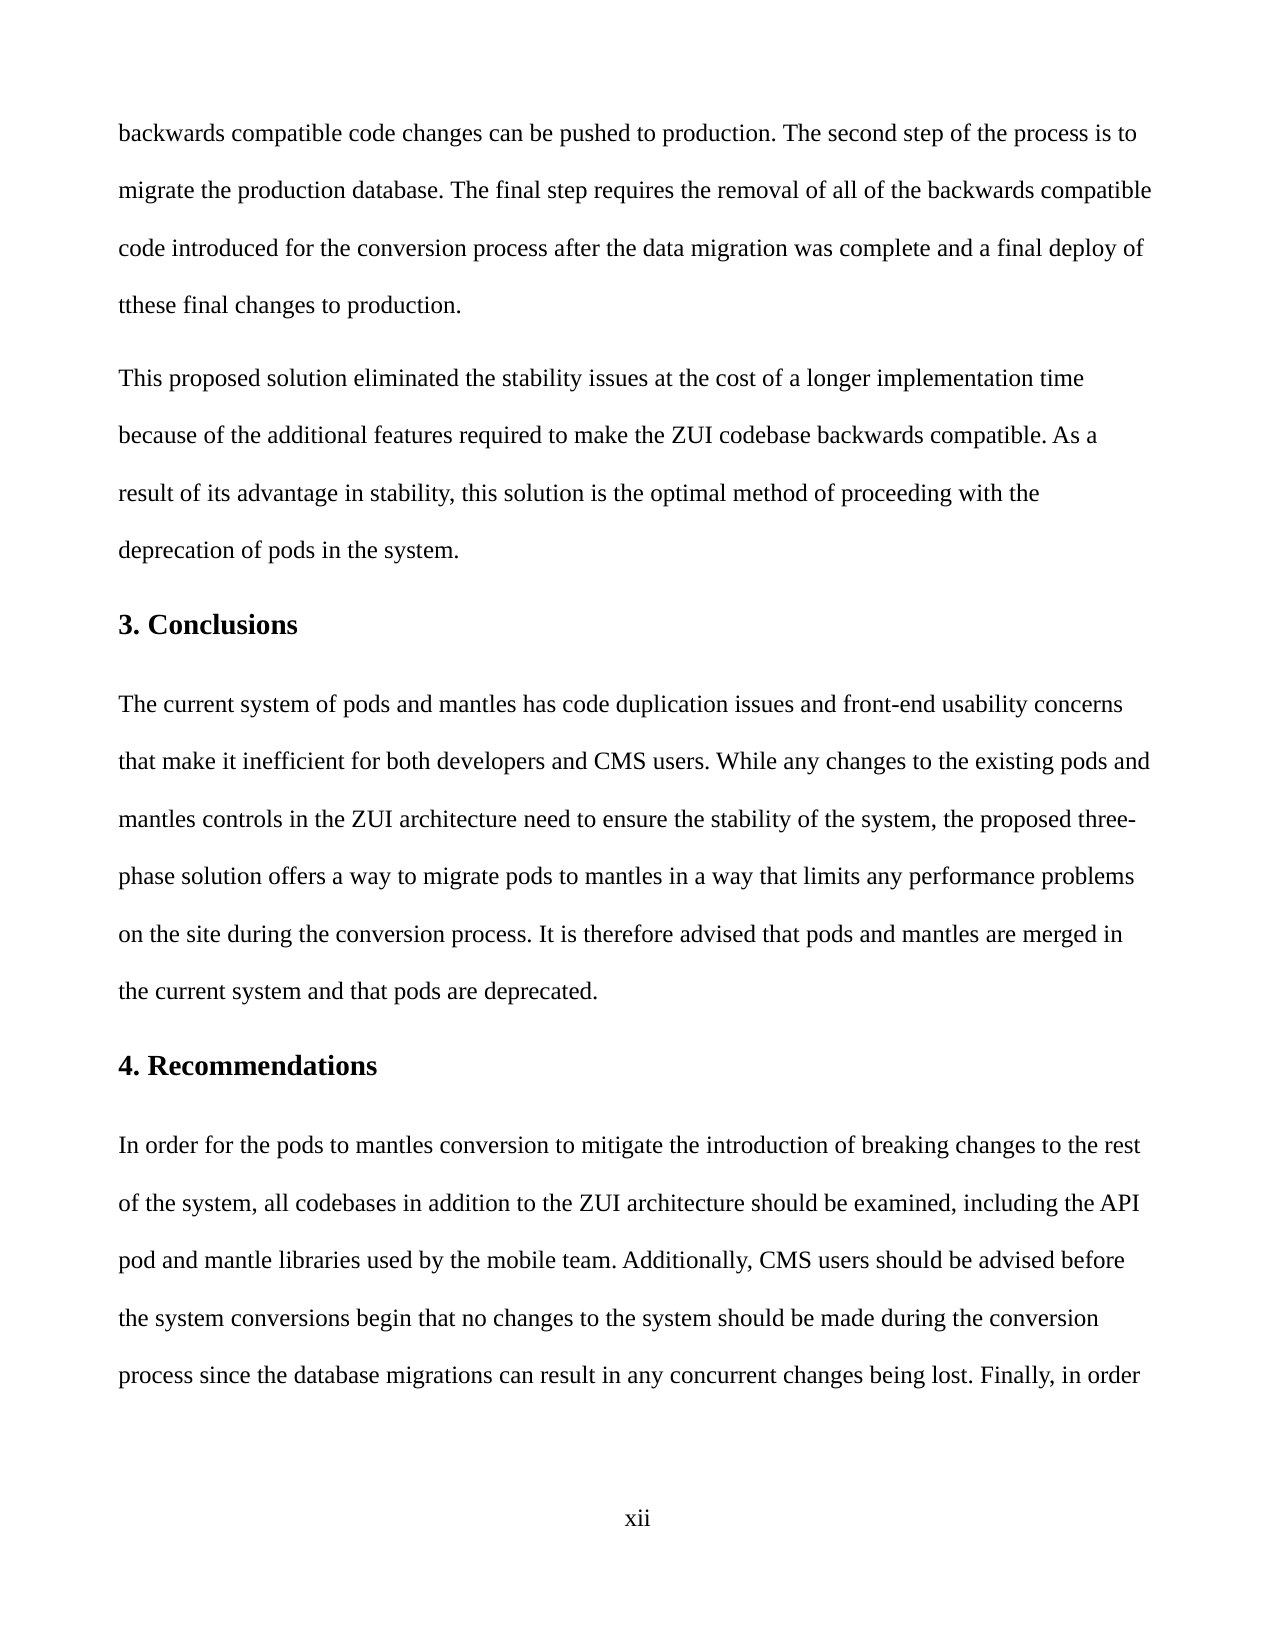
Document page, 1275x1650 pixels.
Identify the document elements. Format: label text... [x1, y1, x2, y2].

text The current system of pods and mantles has code duplication issues and front-end usability concerns that make it inefficient for both developers and CMS users. While any changes to the existing pods and mantles controls in the ZUI architecture need to ensure the stability of the system, the proposed three-phase solution offers a way to migrate pods to mantles in a way that limits any performance problems on the site during the conversion process. It is therefore advised that pods and mantles are merged in the current system and that pods are deprecated. [118, 689, 1157, 1005]
text In order for the pods to mantles conversion to mitigate the introduction of breaking changes to the rest of the system, all codebases in addition to the ZUI architecture should be examined, including the API pod and mantle libraries used by the mobile team. Additionally, CMS users should be advised before the system conversions begin that no changes to the system should be made during the conversion process since the database migrations can result in any concurrent changes being lost. Finally, in order [118, 1130, 1157, 1389]
text 4. Recommendations [118, 1048, 1157, 1082]
text This proposed solution eliminated the stability issues at the cost of a longer implementation time because of the additional features required to make the ZUI codebase backwards compatible. As a result of its advantage in stability, this solution is the optimal method of proceeding with the deprecation of pods in the system. [118, 363, 1157, 564]
text 3. Conclusions [118, 607, 1157, 641]
text backwards compatible code changes can be pushed to production. The second step of the process is to migrate the production database. The final step requires the removal of all of the backwards compatible code introduced for the conversion process after the data migration was complete and a final deploy of tthese final changes to production. [118, 118, 1157, 319]
